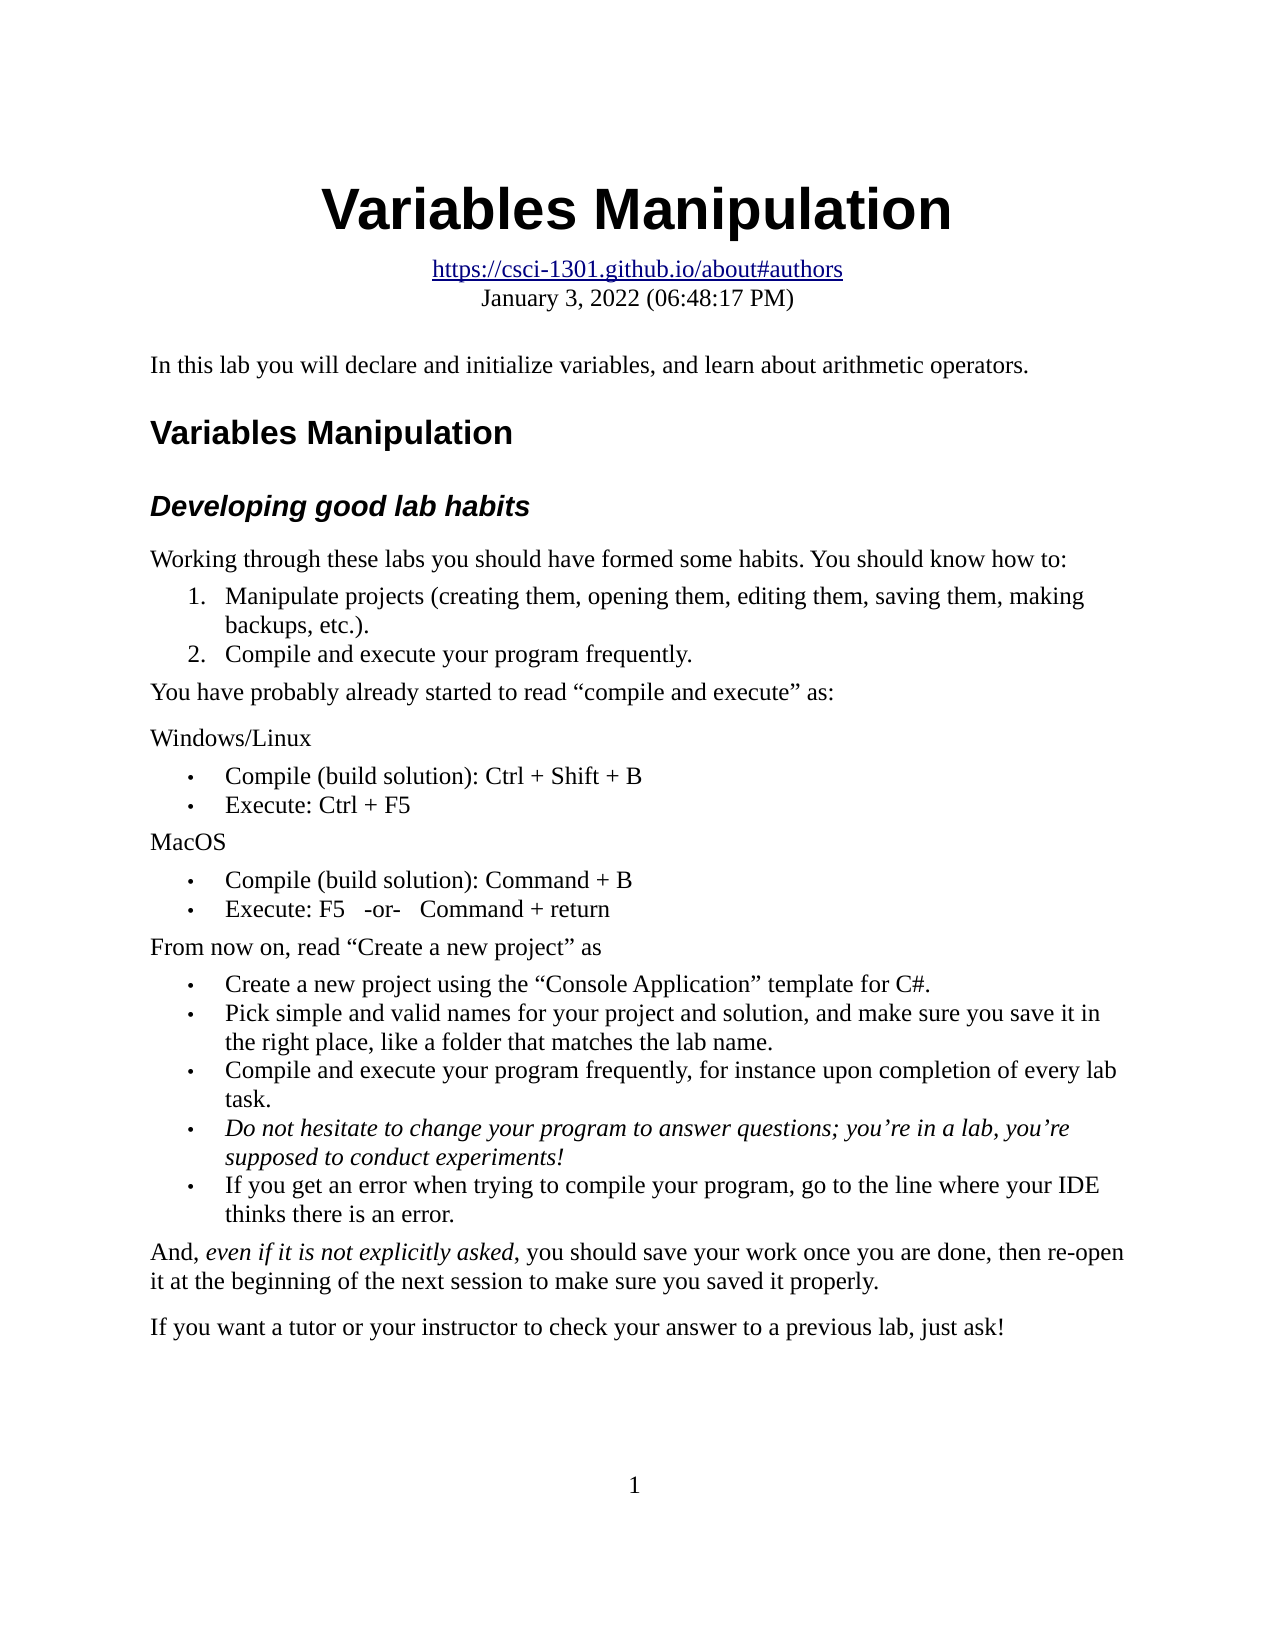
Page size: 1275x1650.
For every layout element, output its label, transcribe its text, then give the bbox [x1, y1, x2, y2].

list Manipulate projects (creating them, opening them, editing them, saving them, making backups, etc.). [187, 581, 1125, 639]
text And, even if it is not explicitly asked, you should save your work once you are done, then re-open it at the beginning of the next session to make sure you saved it properly. [150, 1237, 1125, 1294]
text MacOS [150, 827, 1125, 856]
text You have probably already started to read “compile and execute” as: [150, 677, 1125, 705]
list Pick simple and valid names for your project and solution, and make sure you save it in the right place, like a folder that matches the lab name. [187, 998, 1125, 1056]
list Create a new project using the “Console Application” template for C#. [187, 969, 1125, 998]
subtitle Developing good lab habits [150, 489, 1125, 522]
list Compile and execute your program frequently. [187, 639, 1125, 668]
list Execute: F5 -or- Command + return [187, 894, 1125, 923]
text January 3, 2022 (06:48:17 PM) [150, 283, 1125, 312]
text Working through these labs you should have formed some habits. You should know how to: [150, 544, 1125, 572]
list Compile (build solution): Command + B [187, 865, 1125, 894]
list Compile (build solution): Ctrl + Shift + B [187, 761, 1125, 790]
list If you get an error when trying to compile your program, go to the line where your IDE thinks there is an error. [187, 1171, 1125, 1228]
text https://csci-1301.github.io/about#authors [150, 254, 1125, 283]
subtitle Variables Manipulation [150, 412, 1125, 451]
list Execute: Ctrl + F5 [187, 790, 1125, 818]
list Compile and execute your program frequently, for instance upon completion of every lab task. [187, 1056, 1125, 1113]
text In this lab you will declare and initialize variables, and learn about arithmetic operators. [150, 350, 1125, 378]
text Windows/Linux [150, 723, 1125, 752]
text From now on, read “Create a new project” as [150, 932, 1125, 960]
text If you want a tutor or your instructor to check your answer to a previous lab, just ask! [150, 1312, 1125, 1341]
list Do not hesitate to change your program to answer questions; you’re in a lab, you’re supposed to conduct experiments! [187, 1113, 1125, 1171]
title Variables Manipulation [150, 175, 1125, 242]
